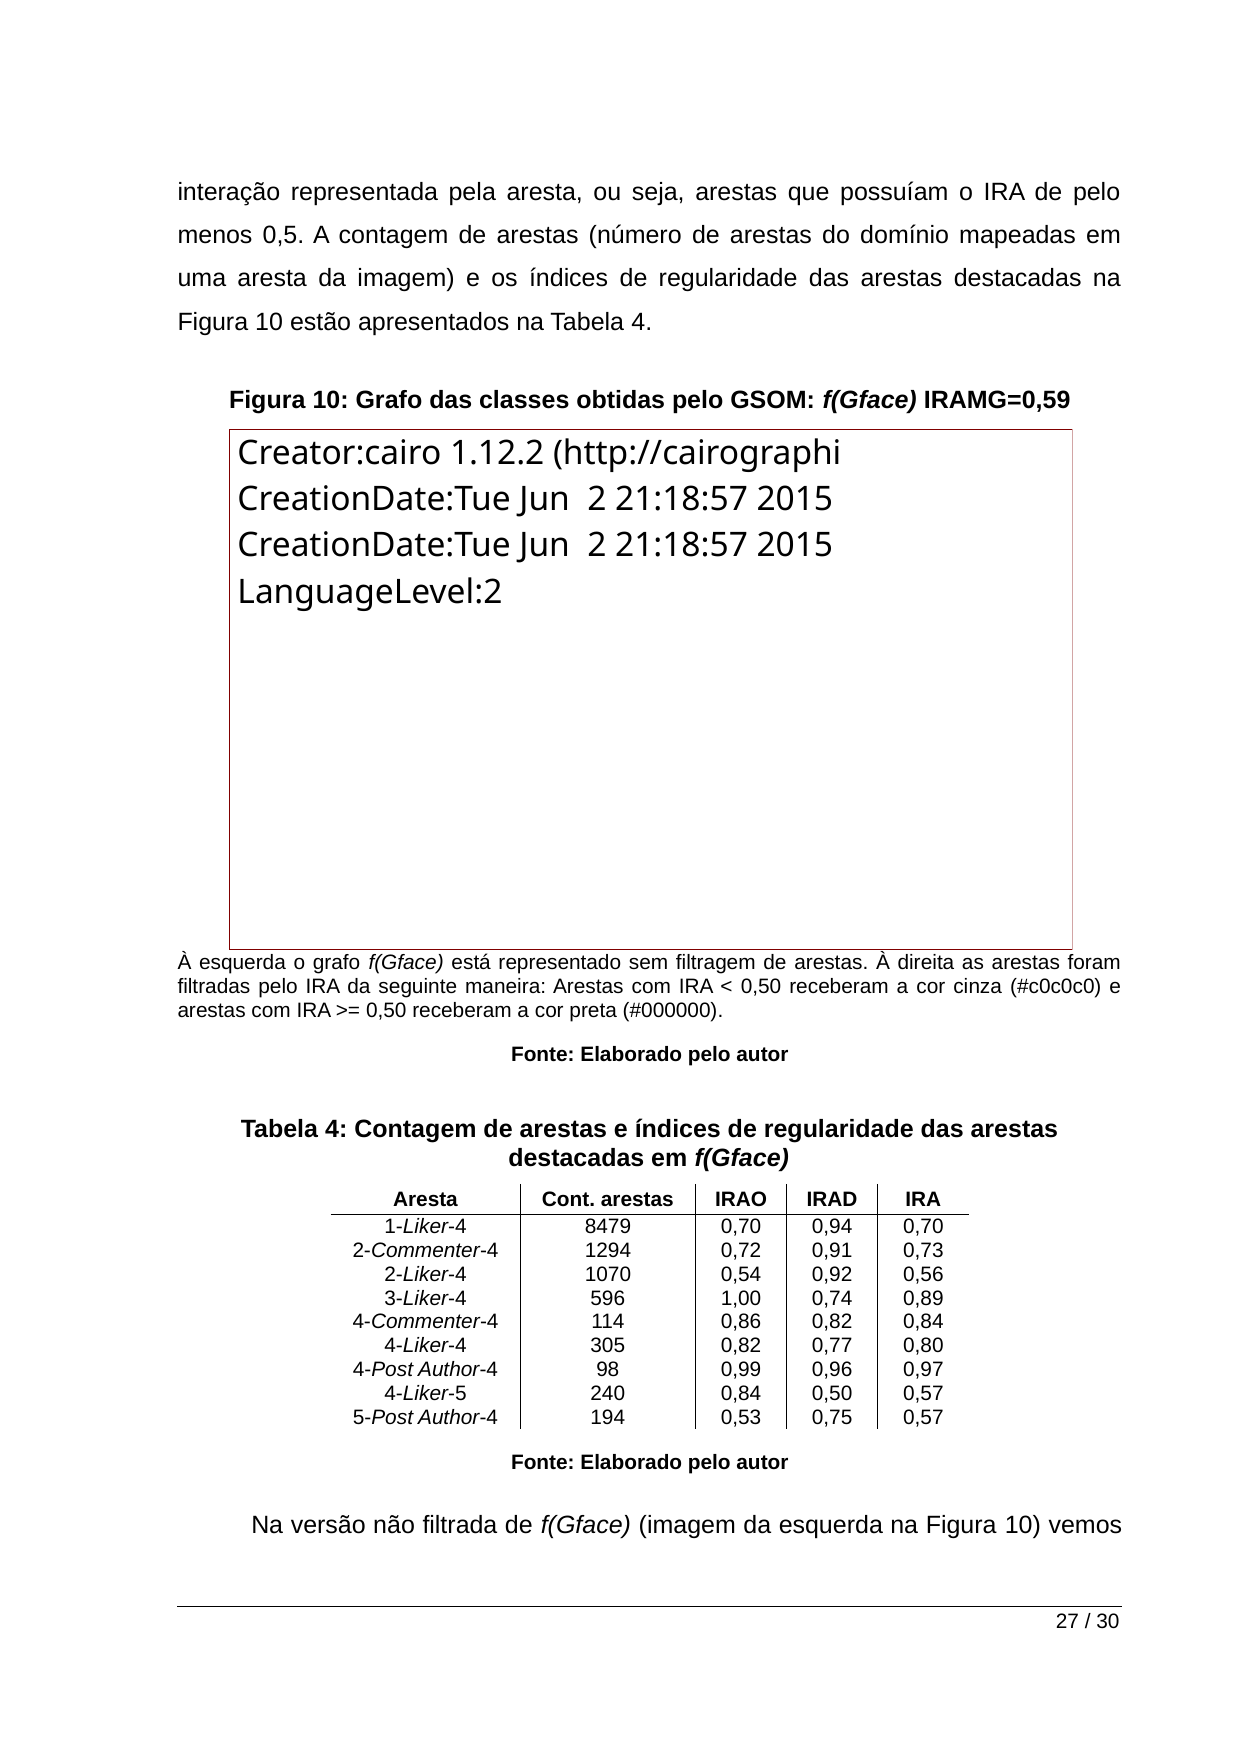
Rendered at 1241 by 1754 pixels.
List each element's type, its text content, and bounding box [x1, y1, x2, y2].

table_cell 0,53 [696, 1405, 786, 1429]
table_cell 5-Post Author-4 [331, 1405, 520, 1429]
table_cell 0,89 [878, 1285, 969, 1309]
table_cell 0,94 [787, 1215, 877, 1237]
table_cell 0,74 [787, 1285, 877, 1309]
text Tabela 4: Contagem de arestas e índices de regularidade das arestas destacadas em f(Gface) [241, 1114, 1059, 1171]
table_cell 1,00 [696, 1285, 786, 1309]
table_cell 4-Liker-4 [331, 1333, 520, 1357]
table_cell 0,54 [696, 1261, 786, 1285]
table_cell 4-Post Author-4 [331, 1357, 520, 1381]
table_cell 0,57 [878, 1405, 969, 1429]
table_cell 114 [521, 1309, 695, 1333]
table_cell 0,57 [878, 1381, 969, 1405]
table_cell 0,99 [696, 1357, 786, 1381]
table_cell 3-Liker-4 [331, 1285, 520, 1309]
table_header Aresta [331, 1184, 520, 1213]
table_cell 0,50 [787, 1381, 877, 1405]
table_header Cont. arestas [521, 1184, 695, 1213]
table_cell 2-Liker-4 [331, 1261, 520, 1285]
text Fonte: Elaborado pelo autor [241, 1450, 1059, 1474]
table_cell 194 [521, 1405, 695, 1429]
table_cell 0,82 [696, 1333, 786, 1357]
table_cell 240 [521, 1381, 695, 1405]
table_cell 0,86 [696, 1309, 786, 1333]
table_cell 0,96 [787, 1357, 877, 1381]
table_cell 0,92 [787, 1261, 877, 1285]
text Fonte: Elaborado pelo autor [177, 1042, 1122, 1066]
table_cell 1294 [521, 1238, 695, 1261]
table_header IRA [878, 1184, 969, 1213]
table_cell 0,80 [878, 1333, 969, 1357]
table_header IRAO [696, 1184, 786, 1213]
table_cell 0,70 [878, 1215, 969, 1237]
text interação representada pela aresta, ou seja, arestas que possuíam o IRA de pelo menos 0,5. A contagem de arestas (número de arestas do domínio mapeadas em uma aresta da imagem) e os índices de regularidade das arestas destacadas na Figura 10 estão apresentados na Tabela 4. [177, 177, 1122, 335]
table_cell 596 [521, 1285, 695, 1309]
table_cell 0,75 [787, 1405, 877, 1429]
table_cell 0,91 [787, 1238, 877, 1261]
table_cell 0,82 [787, 1309, 877, 1333]
table_cell 0,56 [878, 1261, 969, 1285]
table_header IRAD [787, 1184, 877, 1213]
text Na versão não filtrada de f(Gface) (imagem da esquerda na Figura 10) vemos [177, 1509, 1122, 1538]
table_cell 2-Commenter-4 [331, 1238, 520, 1261]
table_cell 0,72 [696, 1238, 786, 1261]
table_cell 0,77 [787, 1333, 877, 1357]
table_cell 1-Liker-4 [331, 1215, 520, 1237]
table_cell 1070 [521, 1261, 695, 1285]
text Figura 10: Grafo das classes obtidas pelo GSOM: f(Gface) IRAMG=0,59 [177, 386, 1122, 414]
table_cell 4-Commenter-4 [331, 1309, 520, 1333]
table_cell 0,84 [878, 1309, 969, 1333]
table_cell 305 [521, 1333, 695, 1357]
table_cell 8479 [521, 1215, 695, 1237]
table_cell 0,84 [696, 1381, 786, 1405]
table_cell 98 [521, 1357, 695, 1381]
table_cell 0,97 [878, 1357, 969, 1381]
table_cell 0,73 [878, 1238, 969, 1261]
table_cell 4-Liker-5 [331, 1381, 520, 1405]
text À esquerda o grafo f(Gface) está representado sem filtragem de arestas. À direita as arestas foram filtradas pelo IRA da seguinte maneira: Arestas com IRA < 0,50 receberam a cor cinza (#c0c0c0) e arestas com IRA >= 0,50 receberam a cor preta (#000000). [177, 437, 1122, 1021]
table_cell 0,70 [696, 1215, 786, 1237]
